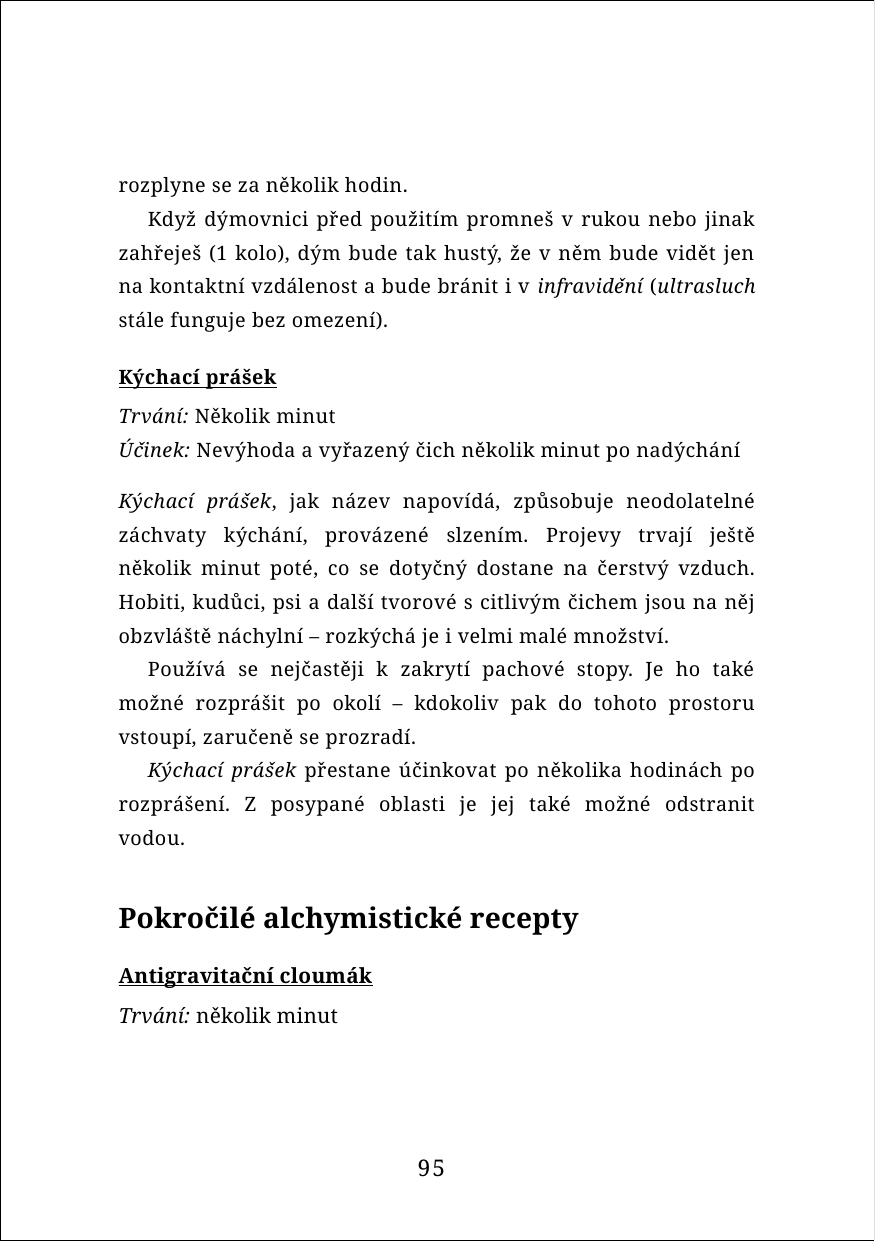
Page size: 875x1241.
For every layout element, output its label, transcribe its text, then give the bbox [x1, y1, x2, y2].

text Trvání: několik minut [118, 1001, 756, 1029]
text rozplyne se za několik hodin. Když dýmovnici před použitím promneš v rukou nebo jinak zahřeješ (1 kolo), dým bude tak hustý, že v něm bude vidět jen na kontaktní vzdálenost a bude bránit i v infravidění (ultrasluch stále funguje bez omezení). [118, 172, 756, 333]
text Kýchací prášek, jak název napovídá, způsobuje neodolatelné záchvaty kýchání, provázené slzením. Projevy trvají ještě několik minut poté, co se dotyčný dostane na čerstvý vzduch. Hobiti, kudůci, psi a další tvorové s citlivým čichem jsou na něj obzvláště náchylní – rozkýchá je i velmi malé množství. Používá se nejčastěji k zakrytí pachové stopy. Je ho také možné rozprášit po okolí – kdokoliv pak do tohoto prostoru vstoupí, zaručeně se prozradí. Kýchací prášek přestane účinkovat po několika hodinách po rozprášení. Z posypané oblasti je jej také možné odstranit vodou. [118, 487, 756, 851]
text Trvání: Několik minut Účinek: Nevýhoda a vyřazený čich několik minut po nadýchání [118, 402, 756, 463]
subtitle Pokročilé alchymistické recepty [118, 899, 756, 937]
subtitle Antigravitační cloumák [118, 961, 756, 989]
subtitle Kýchací prášek [118, 364, 756, 391]
